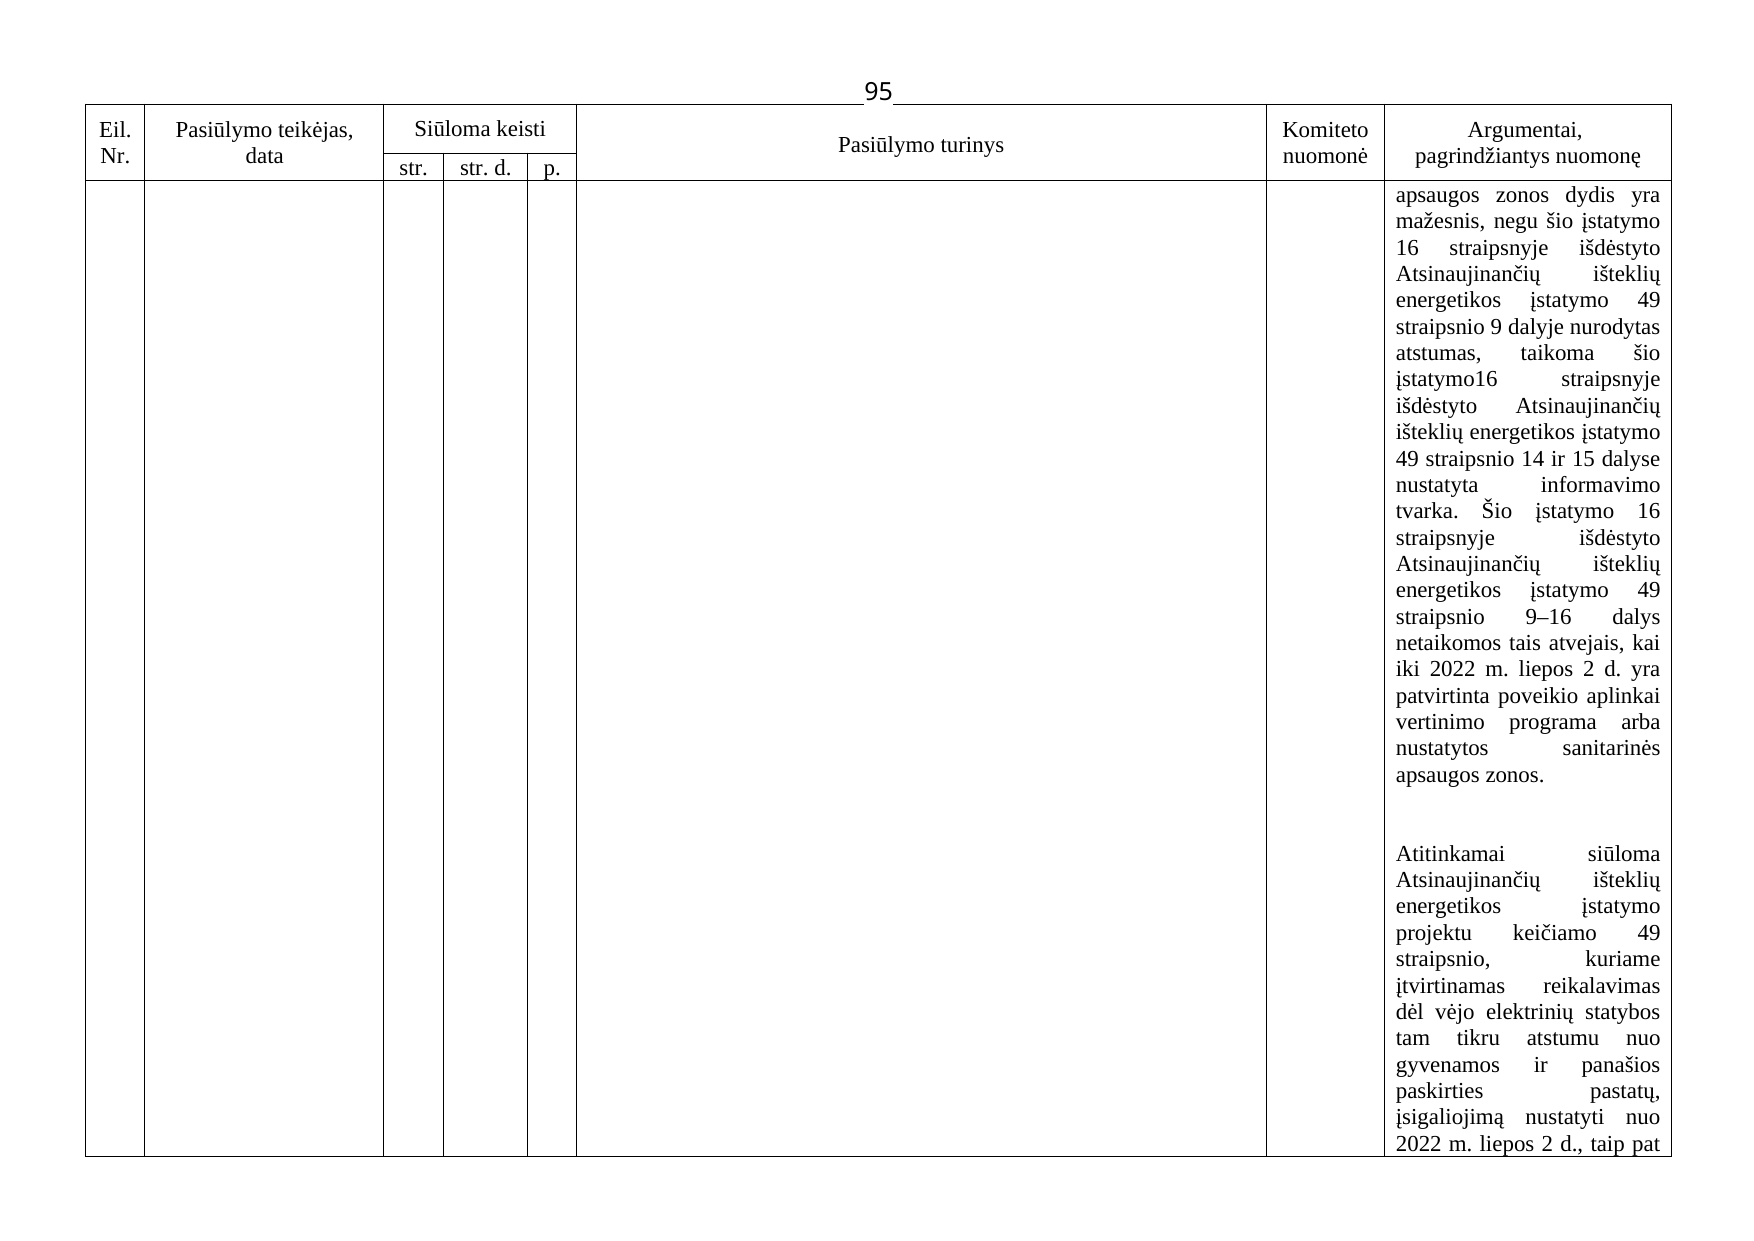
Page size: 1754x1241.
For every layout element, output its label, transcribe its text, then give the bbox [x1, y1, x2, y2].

table_header Pasiūlymo teikėjas, data [145, 105, 383, 180]
table_cell [145, 181, 383, 1156]
table_cell str. [384, 154, 443, 180]
table_cell [384, 181, 443, 1156]
table_header Pasiūlymo turinys [577, 105, 1266, 180]
table_cell [86, 181, 144, 1156]
table_header Komiteto nuomonė [1267, 105, 1384, 180]
table_cell [528, 181, 576, 1156]
table_cell p. [528, 154, 576, 180]
table_cell [577, 181, 1266, 1156]
table_header Eil. Nr. [86, 105, 144, 180]
table_header Siūloma keisti [384, 105, 576, 153]
table_cell apsaugos zonos dydis yra mažesnis, negu šio įstatymo 16 straipsnyje išdėstyto Atsinaujinančių išteklių energetikos įstatymo 49 straipsnio 9 dalyje nurodytas atstumas, taikoma šio įstatymo16 straipsnyje išdėstyto Atsinaujinančių išteklių energetikos įstatymo 49 straipsnio 14 ir 15 dalyse nustatyta informavimo tvarka. Šio įstatymo 16 straipsnyje išdėstyto Atsinaujinančių išteklių energetikos įstatymo 49 straipsnio 9–16 dalys netaikomos tais atvejais, kai iki 2022 m. liepos 2 d. yra patvirtinta poveikio aplinkai vertinimo programa arba nustatytos sanitarinės apsaugos zonos. Atitinkamai siūloma Atsinaujinančių išteklių energetikos įstatymo projektu keičiamo 49 straipsnio, kuriame įtvirtinamas reikalavimas dėl vėjo elektrinių statybos tam tikru atstumu nuo gyvenamos ir panašios paskirties pastatų, įsigaliojimą nustatyti nuo 2022 m. liepos 2 d., taip pat [1385, 181, 1671, 1156]
table_cell str. d. [444, 154, 527, 180]
table_cell [444, 181, 527, 1156]
table_cell [1267, 181, 1384, 1156]
table_header Argumentai, pagrindžiantys nuomonę [1385, 105, 1671, 180]
